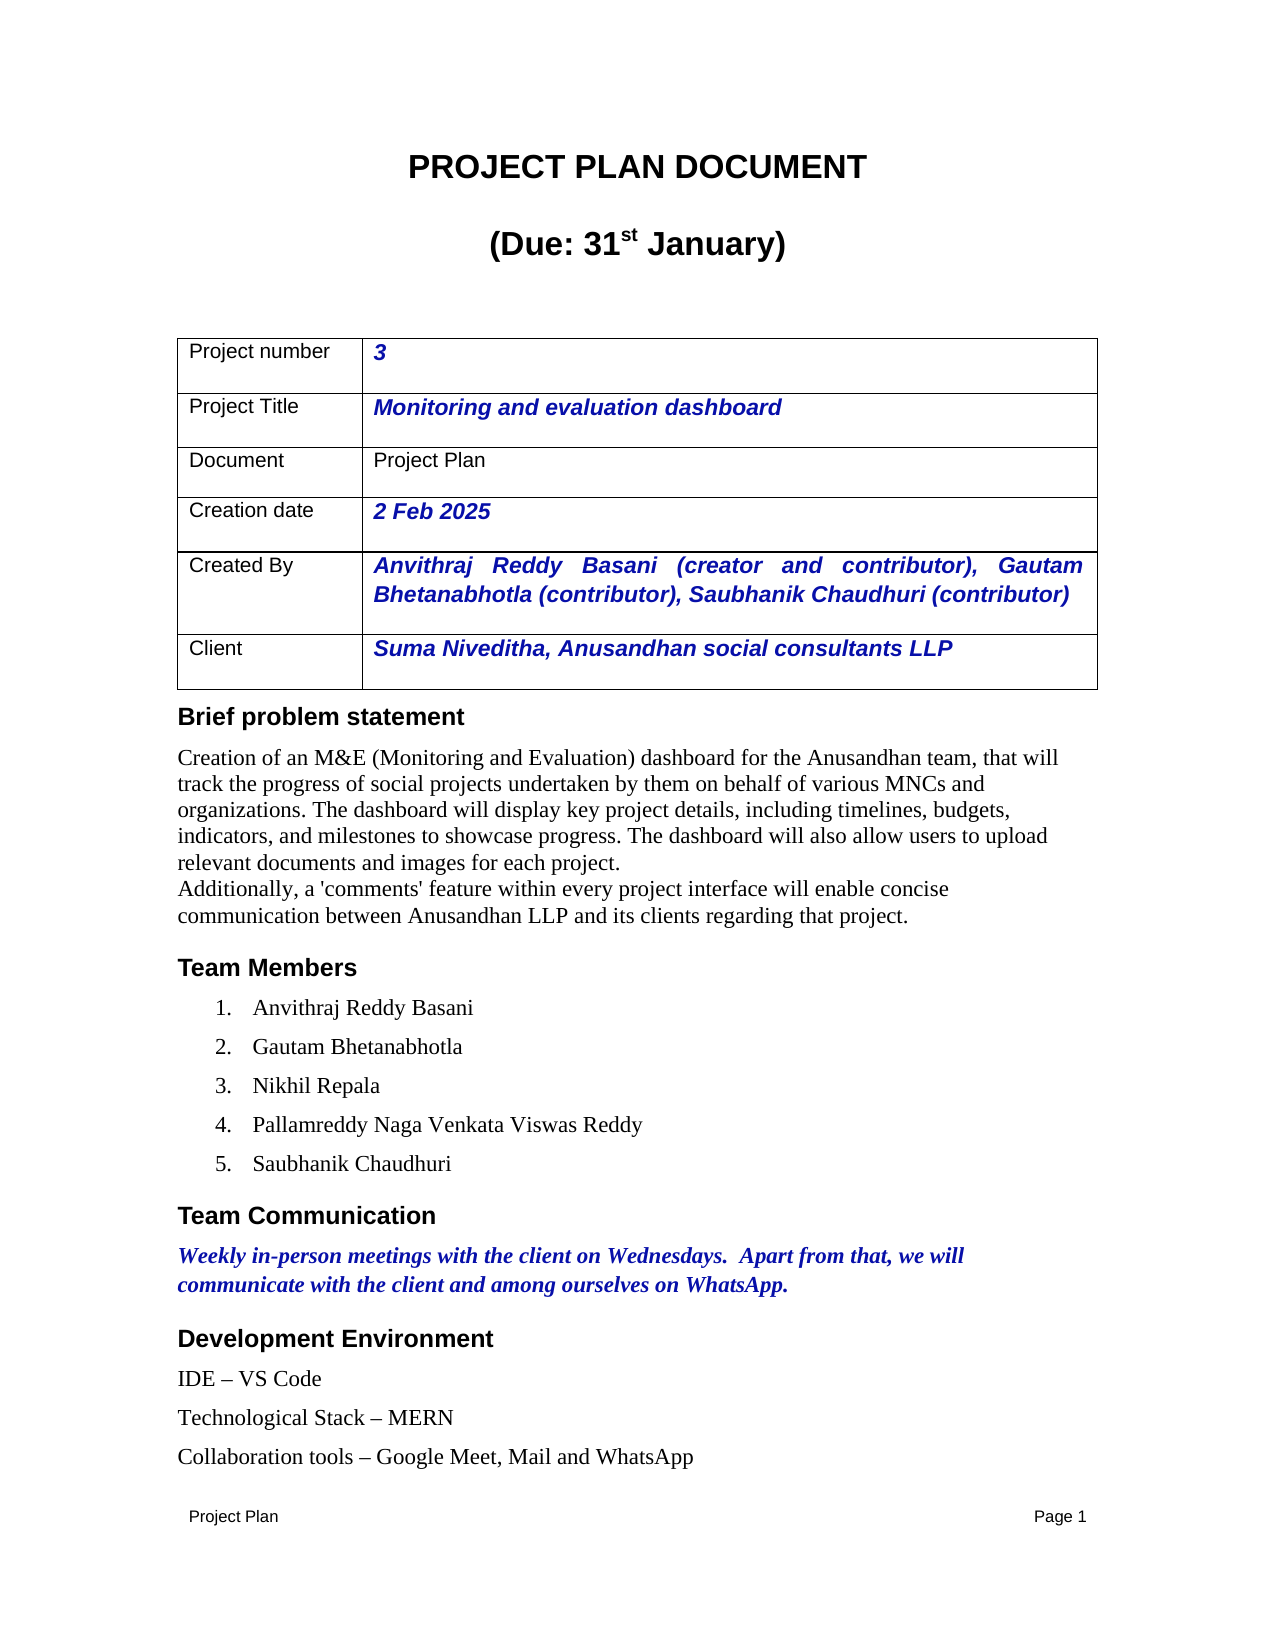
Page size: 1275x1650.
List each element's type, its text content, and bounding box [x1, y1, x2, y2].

table_cell Monitoring and evaluation dashboard [363, 394, 1097, 447]
table_cell Project Title [178, 394, 362, 447]
table_cell 2 Feb 2025 [363, 498, 1097, 551]
table_cell Document [178, 448, 362, 497]
subtitle Team Communication [177, 1201, 1098, 1230]
subtitle Brief problem statement [177, 702, 1098, 731]
list Pallamreddy Naga Venkata Viswas Reddy [215, 1111, 1098, 1137]
table_cell Client [178, 635, 362, 689]
table_cell Anvithraj Reddy Basani (creator and contributor), Gautam Bhetanabhotla (contributor), Saubhanik Chaudhuri (contributor) [363, 553, 1097, 634]
list Anvithraj Reddy Basani [215, 994, 1098, 1021]
table_cell Suma Niveditha, Anusandhan social consultants LLP [363, 635, 1097, 689]
subtitle Team Members [177, 953, 1098, 982]
text Creation of an M&E (Monitoring and Evaluation) dashboard for the Anusandhan team, that will track the progress of social projects undertaken by them on behalf of various MNCs and organizations. The dashboard will display key project details, including timelines, budgets, indicators, and milestones to showcase progress. The dashboard will also allow users to upload relevant documents and images for each project. Additionally, a 'comments' feature within every project interface will enable concise communication between Anusandhan LLP and its clients regarding that project. [177, 743, 1098, 928]
list Saubhanik Chaudhuri [215, 1150, 1098, 1176]
list Gautam Bhetanabhotla [215, 1033, 1098, 1059]
text IDE – VS Code [177, 1365, 1098, 1392]
text Collaboration tools – Google Meet, Mail and WhatsApp [177, 1443, 1098, 1469]
text PROJECT PLAN DOCUMENT [177, 148, 1098, 186]
list Nikhil Repala [215, 1072, 1098, 1098]
table_header Project number [178, 339, 362, 392]
table_cell Created By [178, 553, 362, 634]
text Technological Stack – MERN [177, 1404, 1098, 1431]
table_cell Creation date [178, 498, 362, 551]
text (Due: 31st January) [177, 223, 1098, 262]
table_header 3 [363, 339, 1097, 392]
subtitle Development Environment [177, 1324, 1098, 1353]
table_cell Project Plan [363, 448, 1097, 497]
text Weekly in-person meetings with the client on Wednesdays. Apart from that, we will communicate with the client and among ourselves on WhatsApp. [177, 1242, 1098, 1297]
